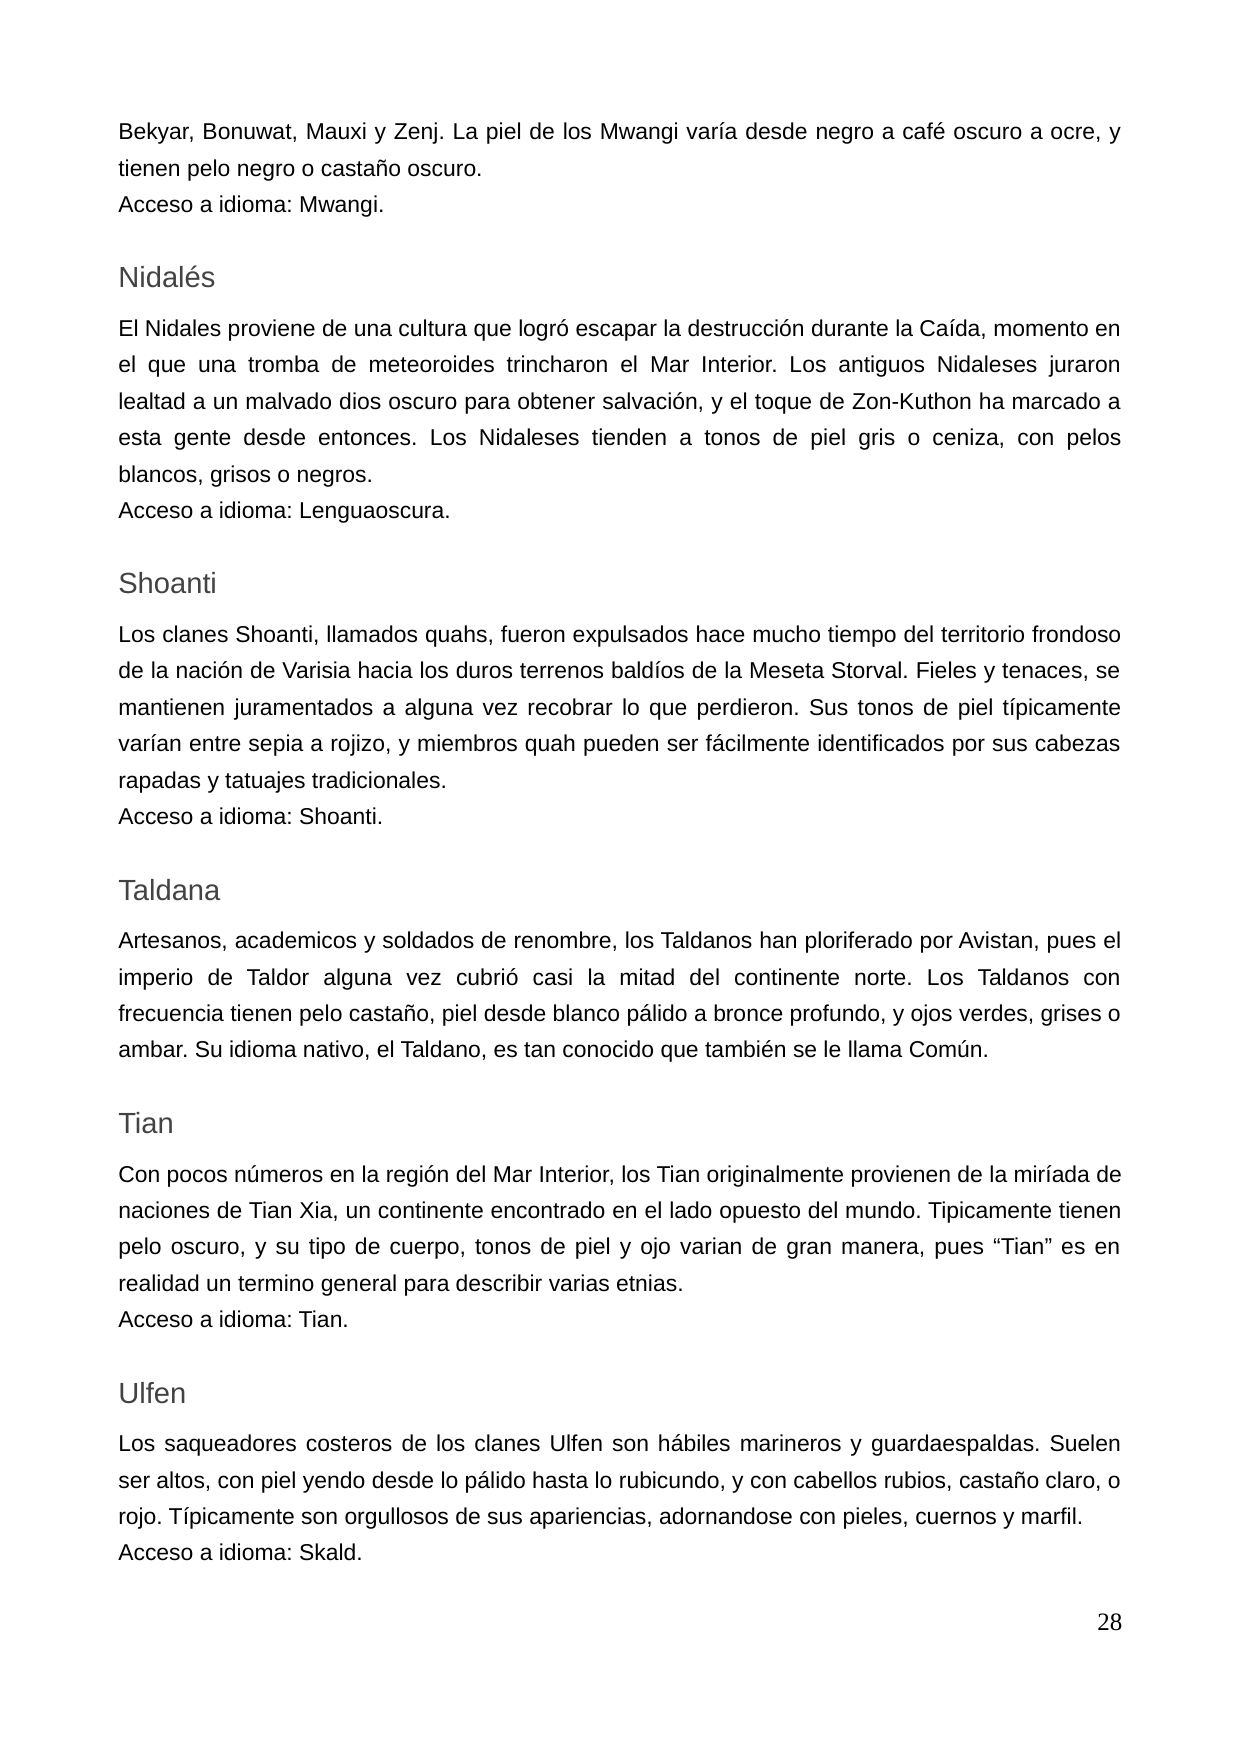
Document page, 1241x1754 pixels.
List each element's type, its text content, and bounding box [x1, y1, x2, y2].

text Bekyar, Bonuwat, Mauxi y Zenj. La piel de los Mwangi varía desde negro a café oscuro a ocre, y tienen pelo negro o castaño oscuro. [118, 118, 1122, 181]
text Acceso a idioma: Tian. [118, 1306, 1122, 1332]
text Acceso a idioma: Lenguaoscura. [118, 497, 1122, 523]
text Los clanes Shoanti, llamados quahs, fueron expulsados hace mucho tiempo del territorio frondoso de la nación de Varisia hacia los duros terrenos baldíos de la Meseta Storval. Fieles y tenaces, se mantienen juramentados a alguna vez recobrar lo que perdieron. Sus tonos de piel típicamente varían entre sepia a rojizo, y miembros quah pueden ser fácilmente identificados por sus cabezas rapadas y tatuajes tradicionales. [118, 621, 1122, 793]
text Acceso a idioma: Mwangi. [118, 191, 1122, 217]
subtitle Ulfen [118, 1376, 1122, 1409]
text Acceso a idioma: Shoanti. [118, 803, 1122, 829]
subtitle Tian [118, 1106, 1122, 1139]
text El Nidales proviene de una cultura que logró escapar la destrucción durante la Caída, momento en el que una tromba de meteoroides trincharon el Mar Interior. Los antiguos Nidaleses juraron lealtad a un malvado dios oscuro para obtener salvación, y el toque de Zon-Kuthon ha marcado a esta gente desde entonces. Los Nidaleses tienden a tonos de piel gris o ceniza, con pelos blancos, grisos o negros. [118, 315, 1122, 487]
text Artesanos, academicos y soldados de renombre, los Taldanos han ploriferado por Avistan, pues el imperio de Taldor alguna vez cubrió casi la mitad del continente norte. Los Taldanos con frecuencia tienen pelo castaño, piel desde blanco pálido a bronce profundo, y ojos verdes, grises o ambar. Su idioma nativo, el Taldano, es tan conocido que también se le llama Común. [118, 927, 1122, 1063]
text Con pocos números en la región del Mar Interior, los Tian originalmente provienen de la miríada de naciones de Tian Xia, un continente encontrado en el lado opuesto del mundo. Tipicamente tienen pelo oscuro, y su tipo de cuerpo, tonos de piel y ojo varian de gran manera, pues “Tian” es en realidad un termino general para describir varias etnias. [118, 1161, 1122, 1296]
subtitle Nidalés [118, 261, 1122, 294]
text Acceso a idioma: Skald. [118, 1539, 1122, 1566]
text Los saqueadores costeros de los clanes Ulfen son hábiles marineros y guardaespaldas. Suelen ser altos, con piel yendo desde lo pálido hasta lo rubicundo, y con cabellos rubios, castaño claro, o rojo. Típicamente son orgullosos de sus apariencias, adornandose con pieles, cuernos y marfil. [118, 1430, 1122, 1529]
subtitle Taldana [118, 873, 1122, 906]
subtitle Shoanti [118, 567, 1122, 600]
